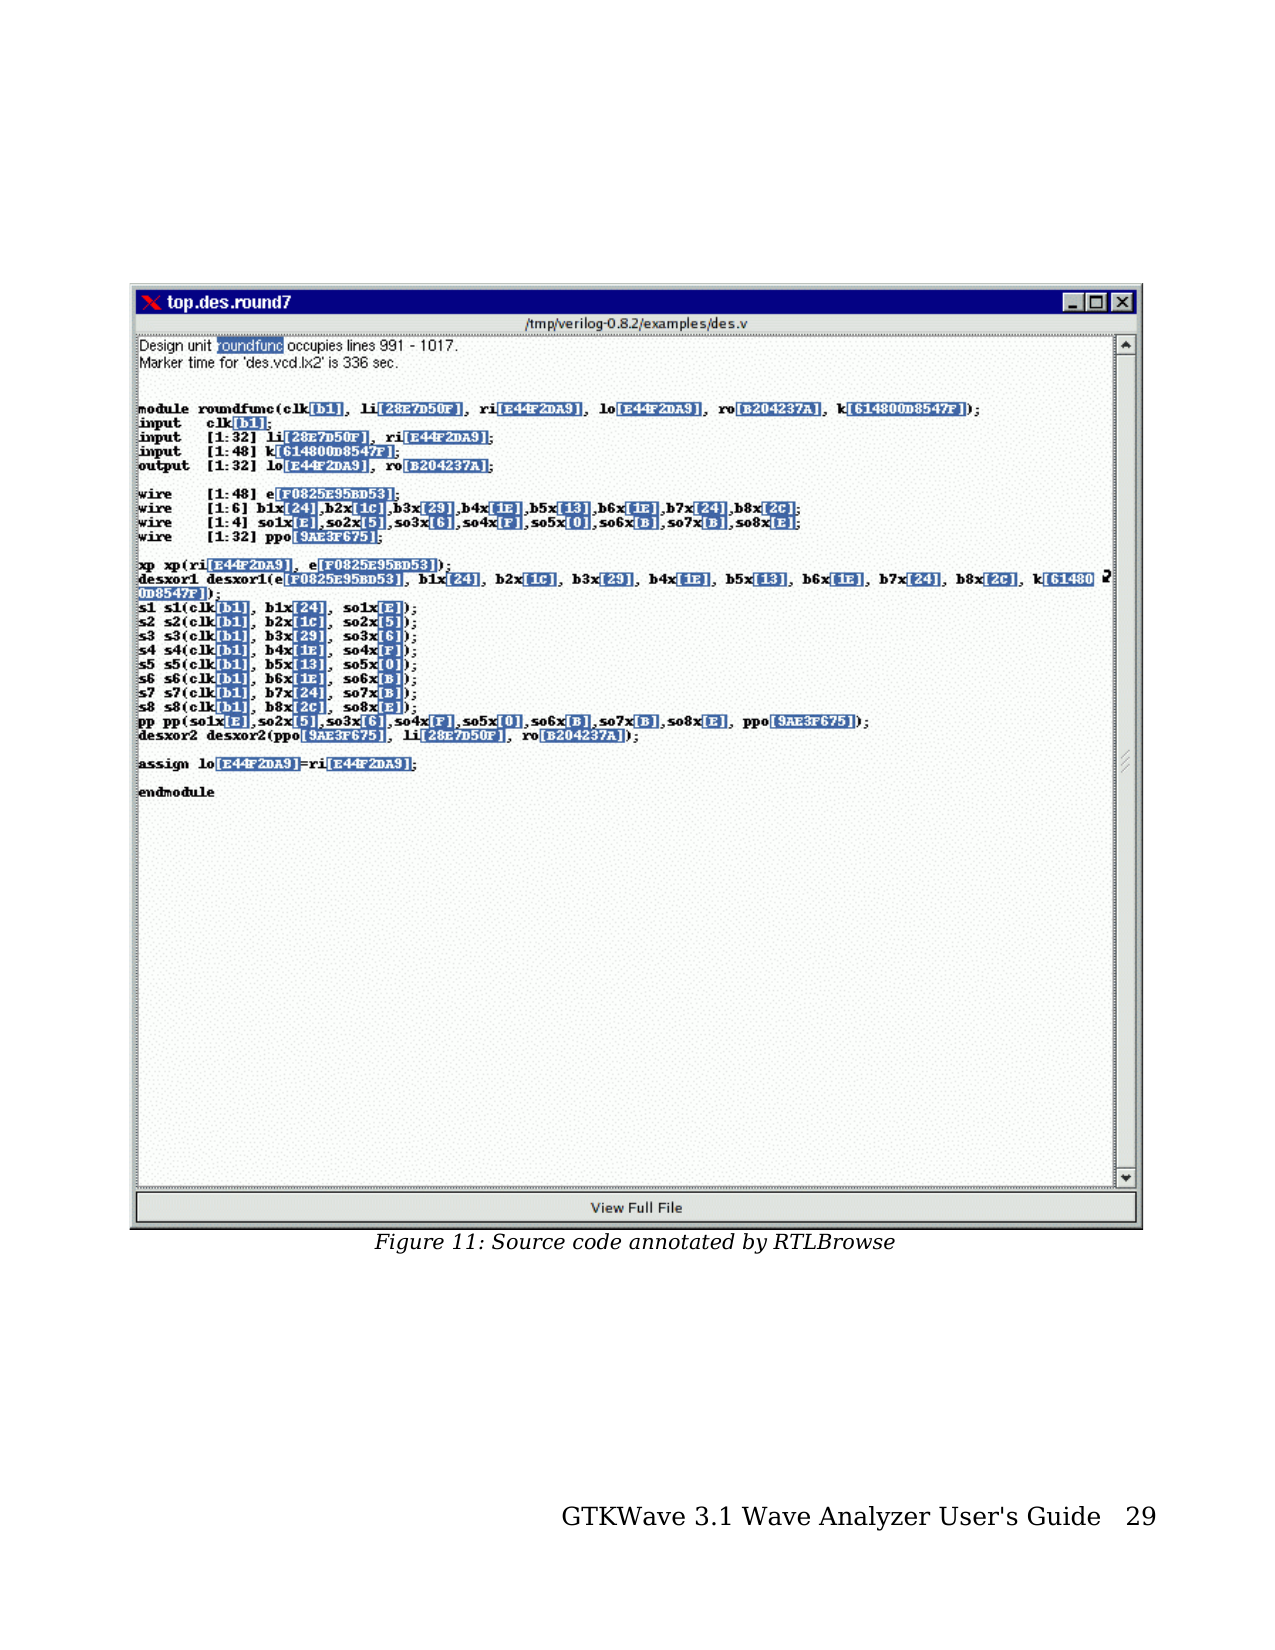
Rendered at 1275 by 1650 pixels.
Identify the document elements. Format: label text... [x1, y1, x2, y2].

text Figure 11: Source code annotated by RTLBrowse [129, 1230, 1143, 1254]
picture [129, 283, 1144, 1230]
